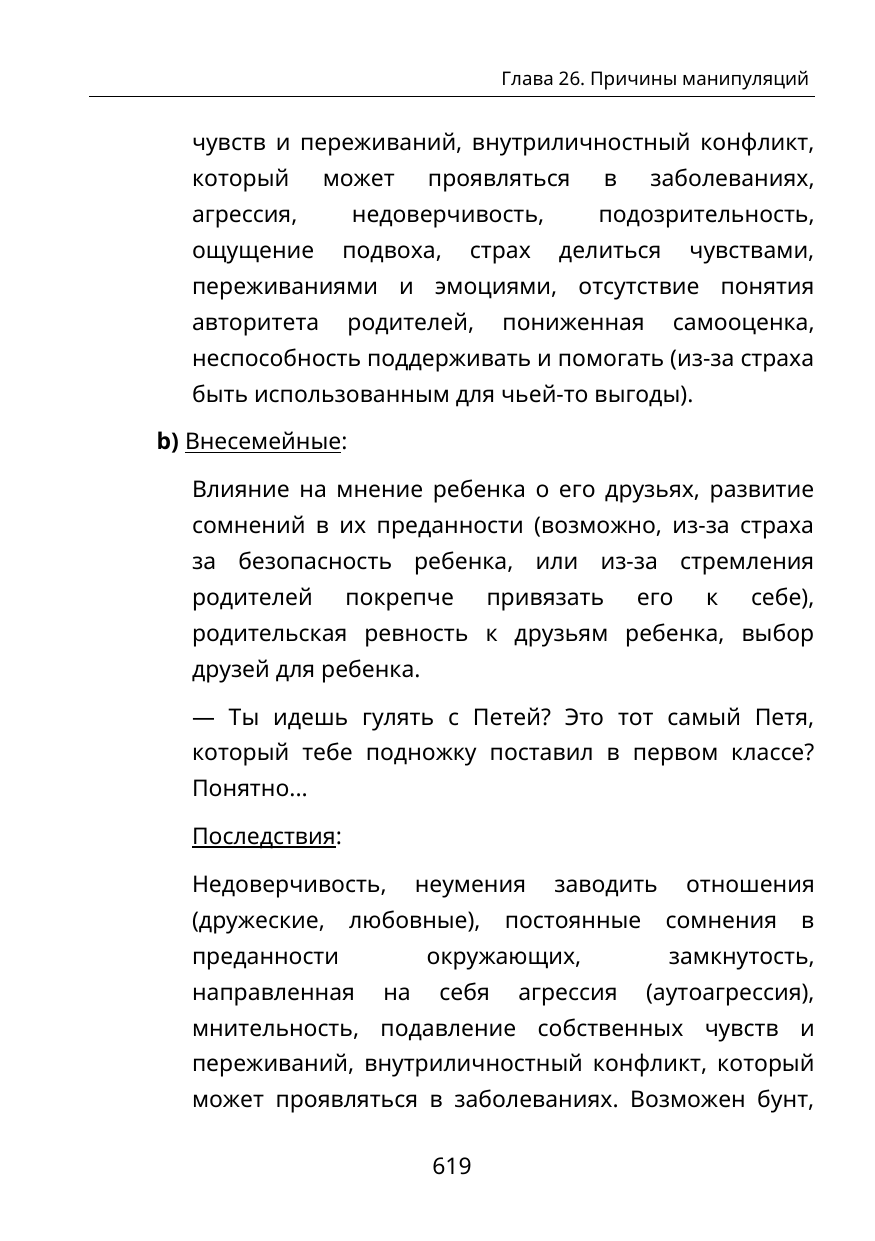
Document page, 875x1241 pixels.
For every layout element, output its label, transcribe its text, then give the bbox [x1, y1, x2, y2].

list — Ты идешь гулять с Петей? Это тот самый Петя, который тебе подножку поставил в первом классе? Понятно... [151, 700, 815, 803]
list чувств и переживаний, внутриличностный конфликт, который может проявляться в заболеваниях, агрессия, недоверчивость, подозрительность, ощущение подвоха, страх делиться чувствами, переживаниями и эмоциями, отсутствие понятия авторитета родителей, пониженная самооценка, неспособность поддерживать и помогать (из-за страха быть использованным для чьей-то выгоды). [151, 126, 815, 409]
list Влияние на мнение ребенка о его друзьях, развитие сомнений в их преданности (возможно, из-за страха за безопасность ребенка, или из-за стремления родителей покрепче привязать его к себе), родительская ревность к друзьям ребенка, выбор друзей для ребенка. [151, 473, 815, 684]
list Недоверчивость, неумения заводить отношения (дружеские, любовные), постоянные сомнения в преданности окружающих, замкнутость, направленная на себя агрессия (аутоагрессия), мнительность, подавление собственных чувств и переживаний, внутриличностный конфликт, который может проявляться в заболеваниях. Возможен бунт, [151, 868, 815, 1114]
list Внесемейные: [151, 425, 815, 457]
list Последствия: [151, 820, 815, 851]
